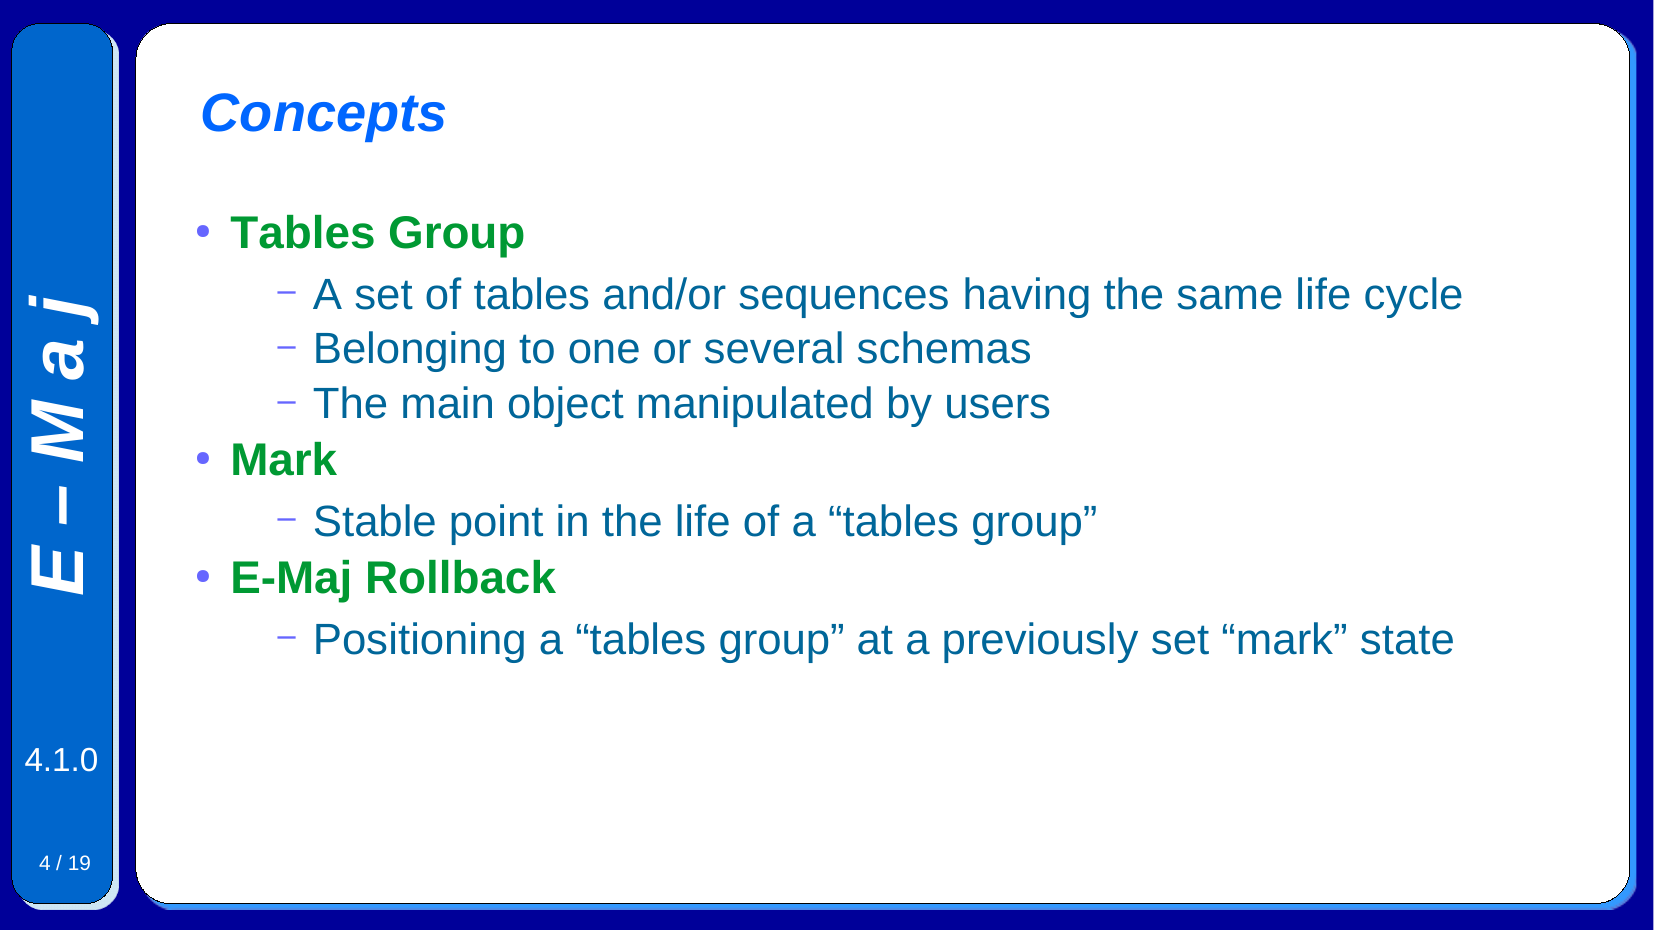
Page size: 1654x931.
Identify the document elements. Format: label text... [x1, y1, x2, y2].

list Tables Group A set of tables and/or sequences having the same life cycle Belonging to one or several schemas The main object manipulated by users Mark Stable point in the life of a “tables group” E-Maj Rollback Positioning a “tables group” at a previously set “mark” state [177, 206, 1587, 827]
title Concepts [200, 34, 1575, 191]
